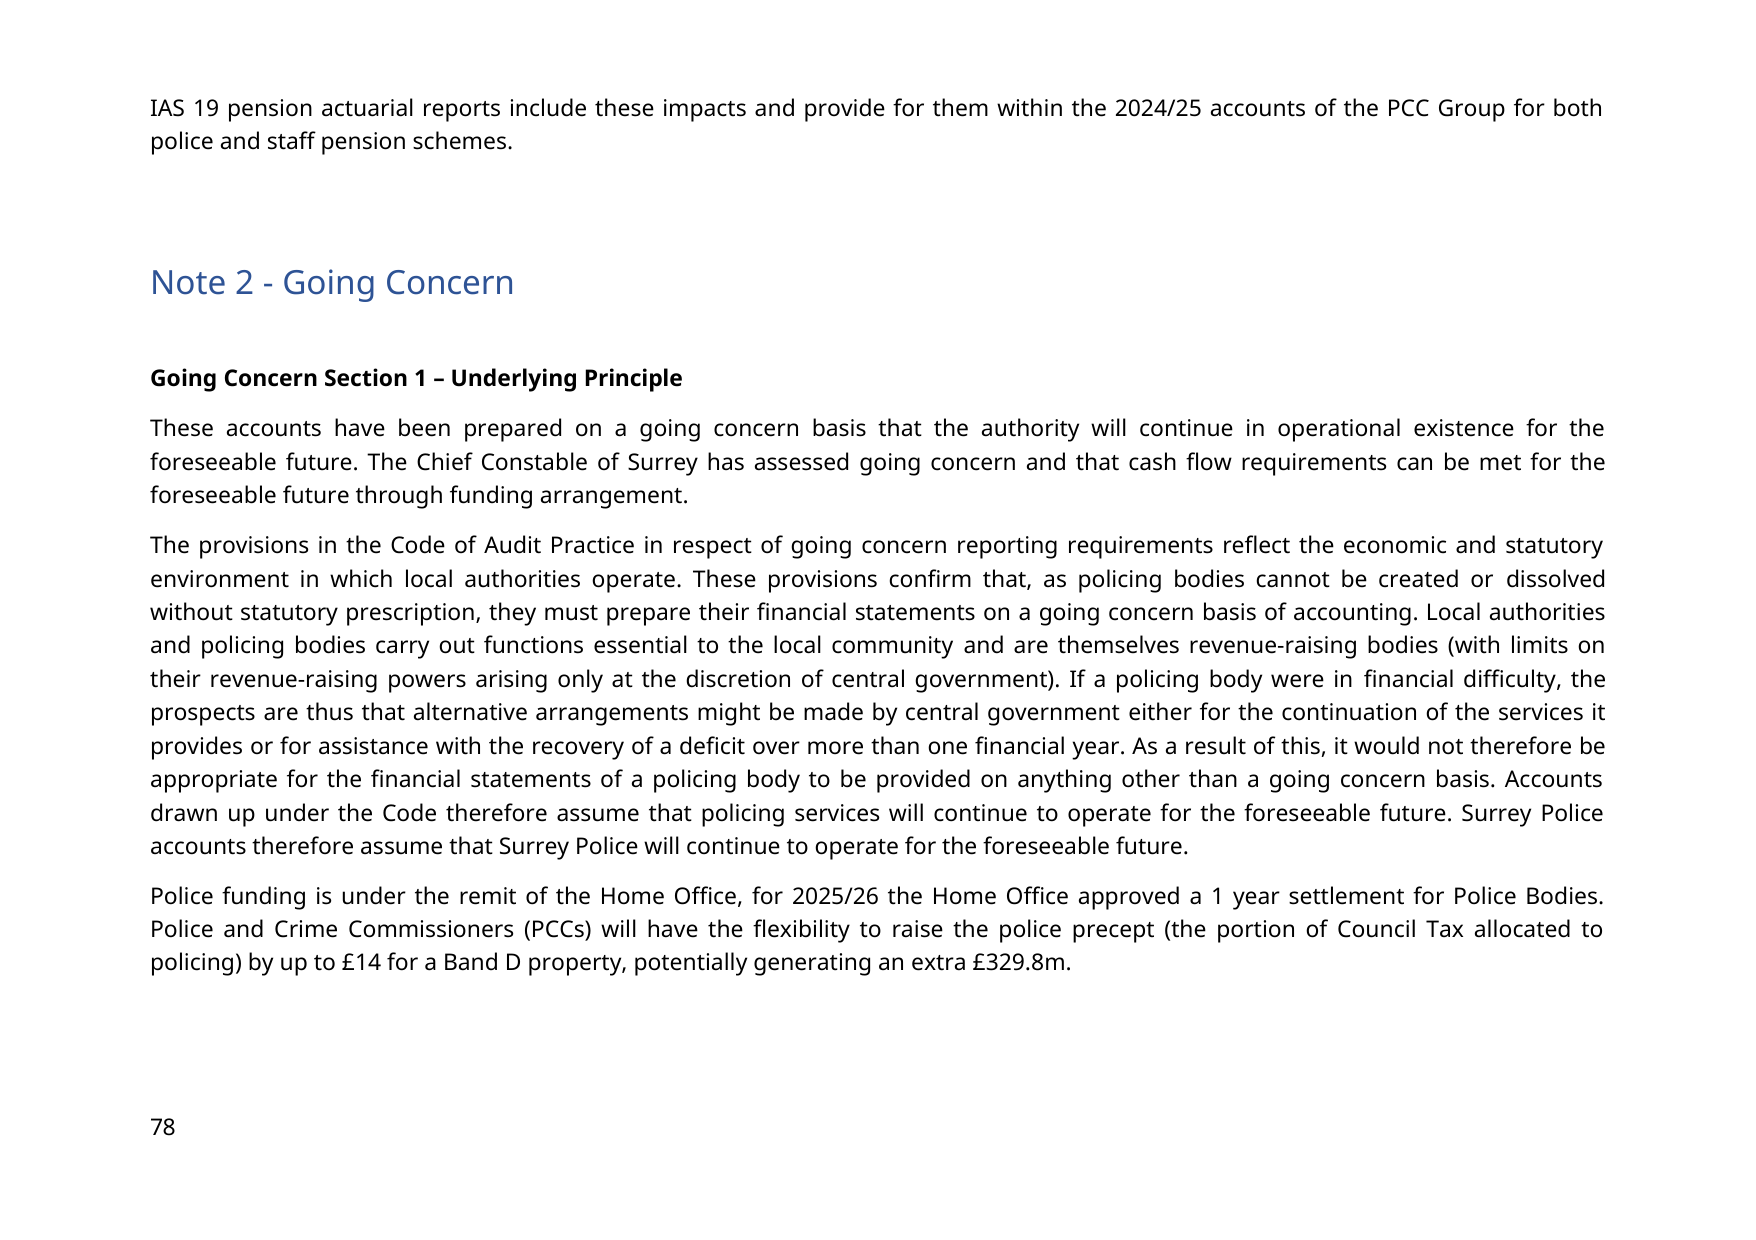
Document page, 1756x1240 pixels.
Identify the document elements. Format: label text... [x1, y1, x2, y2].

text The provisions in the Code of Audit Practice in respect of going concern reporting requirements reflect the economic and statutory environment in which local authorities operate. These provisions confirm that, as policing bodies cannot be created or dissolved without statutory prescription, they must prepare their financial statements on a going concern basis of accounting. Local authorities and policing bodies carry out functions essential to the local community and are themselves revenue-raising bodies (with limits on their revenue-raising powers arising only at the discretion of central government). If a policing body were in financial difficulty, the prospects are thus that alternative arrangements might be made by central government either for the continuation of the services it provides or for assistance with the recovery of a deficit over more than one financial year. As a result of this, it would not therefore be appropriate for the financial statements of a policing body to be provided on anything other than a going concern basis. Accounts drawn up under the Code therefore assume that policing services will continue to operate for the foreseeable future. Surrey Police accounts therefore assume that Surrey Police will continue to operate for the foreseeable future. [150, 529, 1606, 861]
text These accounts have been prepared on a going concern basis that the authority will continue in operational existence for the foreseeable future. The Chief Constable of Surrey has assessed going concern and that cash flow requirements can be met for the foreseeable future through funding arrangement. [150, 412, 1606, 510]
text Police funding is under the remit of the Home Office, for 2025/26 the Home Office approved a 1 year settlement for Police Bodies. Police and Crime Commissioners (PCCs) will have the flexibility to raise the police precept (the portion of Council Tax allocated to policing) by up to £14 for a Band D property, potentially generating an extra £329.8m. [150, 880, 1606, 977]
subtitle Going Concern Section 1 – Underlying Principle [150, 362, 1726, 393]
text IAS 19 pension actuarial reports include these impacts and provide for them within the 2024/25 accounts of the PCC Group for both police and staff pension schemes. [150, 92, 1605, 157]
subtitle Note 2 - Going Concern [150, 259, 1726, 304]
